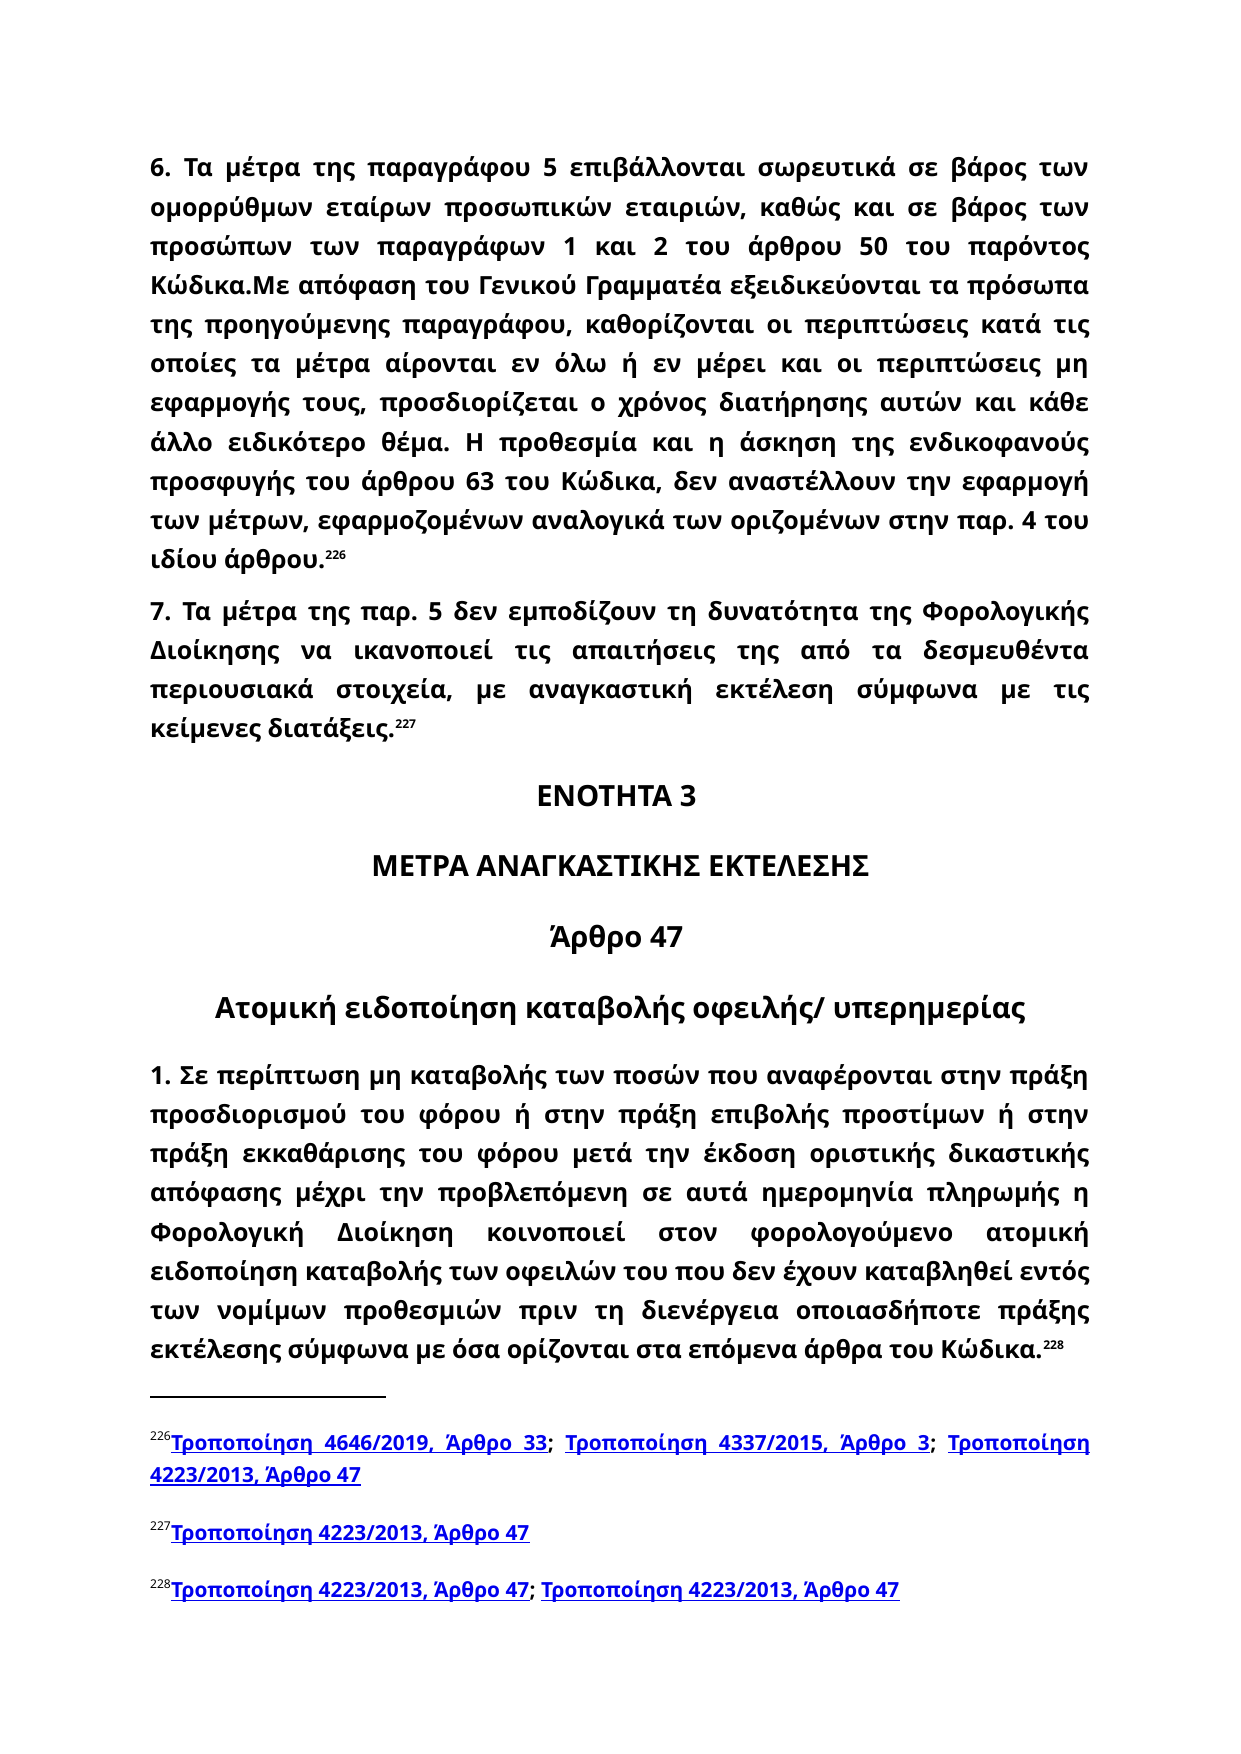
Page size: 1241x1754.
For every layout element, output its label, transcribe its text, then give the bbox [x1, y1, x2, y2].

subtitle Ατομική ειδοποίηση καταβολής οφειλής/ υπερημερίας [150, 987, 1090, 1027]
subtitle ΜΕΤΡΑ ΑΝΑΓΚΑΣΤΙΚΗΣ ΕΚΤΕΛΕΣΗΣ [150, 846, 1090, 885]
text Τροποποίηση 4223/2013, Άρθρο 47 [150, 1518, 1090, 1546]
text Τροποποίηση 4223/2013, Άρθρο 47; Τροποποίηση 4223/2013, Άρθρο 47 [150, 1576, 1090, 1604]
text 1. Σε περίπτωση μη καταβολής των ποσών που αναφέρονται στην πράξη προσδιορισμού του φόρου ή στην πράξη επιβολής προστίμων ή στην πράξη εκκαθάρισης του φόρου μετά την έκδοση οριστικής δικαστικής απόφασης μέχρι την προβλεπόμενη σε αυτά ημερομηνία πληρωμής η Φορολογική Διοίκηση κοινοποιεί στον φορολογούμενο ατομική ειδοποίηση καταβολής των οφειλών του που δεν έχουν καταβληθεί εντός των νομίμων προθεσμιών πριν τη διενέργεια οποιασδήποτε πράξης εκτέλεσης σύμφωνα με όσα ορίζονται στα επόμενα άρθρα του Κώδικα. [150, 1057, 1090, 1366]
subtitle ΕΝΟΤΗΤΑ 3 [150, 775, 1090, 815]
text 7. Τα μέτρα της παρ. 5 δεν εμποδίζουν τη δυνατότητα της Φορολογικής Διοίκησης να ικανοποιεί τις απαιτήσεις της από τα δεσμευθέντα περιουσιακά στοιχεία, με αναγκαστική εκτέλεση σύμφωνα με τις κείμενες διατάξεις. [150, 593, 1090, 745]
text 6. Τα μέτρα της παραγράφου 5 επιβάλλονται σωρευτικά σε βάρος των ομορρύθμων εταίρων προσωπικών εταιριών, καθώς και σε βάρος των προσώπων των παραγράφων 1 και 2 του άρθρου 50 του παρόντος Κώδικα.Με απόφαση του Γενικού Γραμματέα εξειδικεύονται τα πρόσωπα της προηγούμενης παραγράφου, καθορίζονται οι περιπτώσεις κατά τις οποίες τα μέτρα αίρονται εν όλω ή εν μέρει και οι περιπτώσεις μη εφαρμογής τους, προσδιορίζεται ο χρόνος διατήρησης αυτών και κάθε άλλο ειδικότερο θέμα. Η προθεσμία και η άσκηση της ενδικοφανούς προσφυγής του άρθρου 63 του Κώδικα, δεν αναστέλλουν την εφαρμογή των μέτρων, εφαρμοζομένων αναλογικά των οριζομένων στην παρ. 4 του ιδίου άρθρου. [150, 150, 1090, 576]
text Τροποποίηση 4646/2019, Άρθρο 33; Τροποποίηση 4337/2015, Άρθρο 3; Τροποποίηση 4223/2013, Άρθρο 47 [150, 1428, 1090, 1489]
subtitle Άρθρο 47 [150, 916, 1090, 956]
